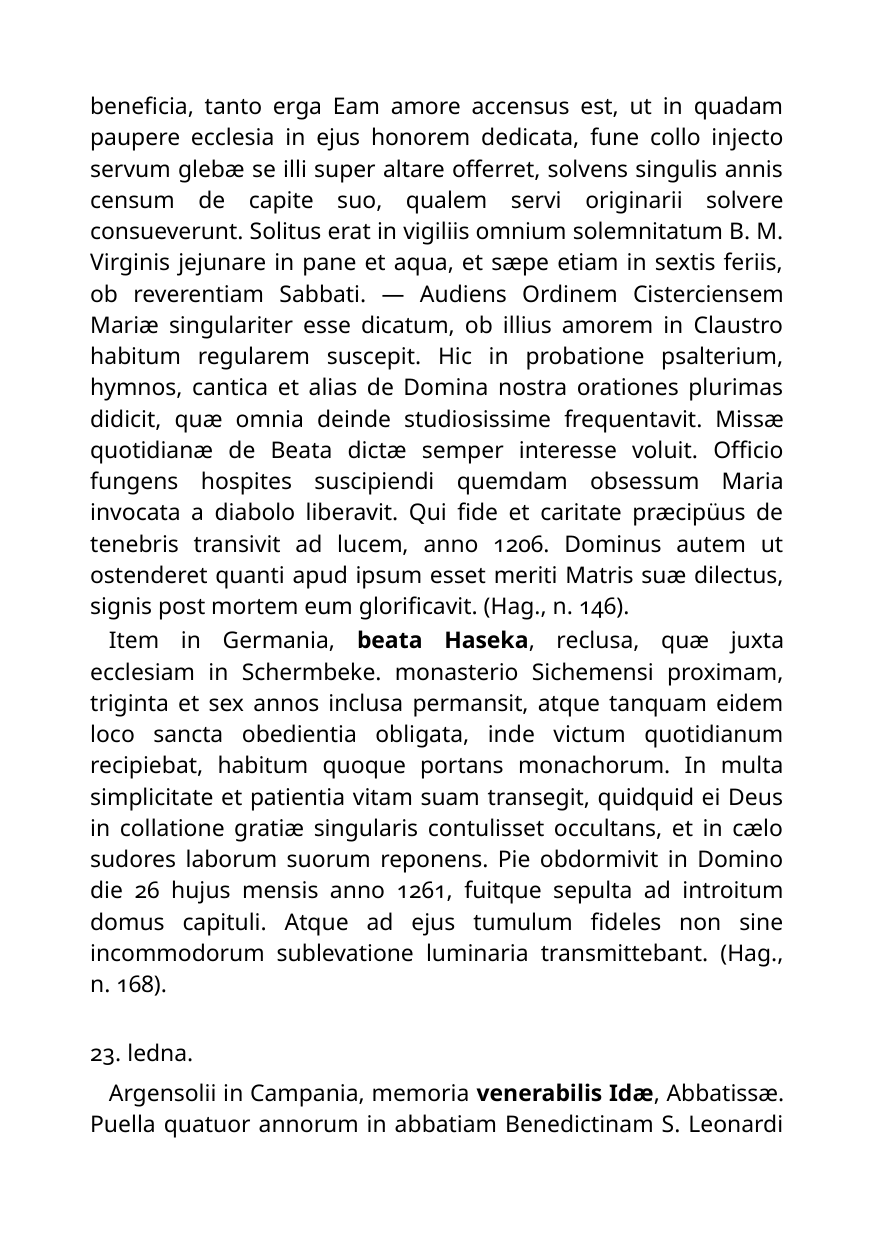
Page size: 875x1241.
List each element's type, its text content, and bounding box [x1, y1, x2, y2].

text Argensolii in Campania, memoria venerabilis Idæ, Abbatissæ. Puella quatuor annorum in abbatiam Benedictinam S. Leonardi [90, 1077, 784, 1139]
text 23. ledna. [90, 1037, 784, 1068]
text beneficia, tanto erga Eam amore accensus est, ut in quadam paupere ecclesia in ejus honorem dedicata, fune collo injecto servum glebæ se illi super altare offerret, solvens singulis annis censum de capite suo, qualem servi originarii solvere consueverunt. Solitus erat in vigiliis omnium solemnitatum B. M. Virginis jejunare in pane et aqua, et sæpe etiam in sextis feriis, ob reverentiam Sabbati. — Audiens Ordinem Cisterciensem Mariæ singulariter esse dicatum, ob illius amorem in Claustro habitum regularem suscepit. Hic in probatione psalterium, hymnos, cantica et alias de Domina nostra orationes plurimas didicit, quæ omnia deinde studio­sissime frequentavit. Missæ quotidianæ de Beata dictæ semper interesse voluit. Officio fungens hospites suscipiendi quemdam obsessum Maria invocata a diabolo liberavit. Qui fide et caritate præcipüus de tenebris transivit ad lucem, anno 1206. Dominus autem ut ostenderet quanti apud ipsum esset meriti Matris suæ dilectus, signis post mortem eum glorificavit. (Hag., n. 146). [90, 90, 784, 621]
text Item in Germania, beata Haseka, reclusa, quæ juxta ecclesiam in Schermbeke. monasterio Sichemensi proximam, triginta et sex annos inclusa permansit, atque tanquam eidem loco sancta obedientia obligata, inde victum quotidianum recipiebat, habitum quoque portans monachorum. In multa simplicitate et patientia vitam suam transegit, quidquid ei Deus in collatione gratiæ singularis contulisset occultans, et in cælo sudores laborum suorum reponens. Pie obdormivit in Domino die 26 hujus mensis anno 1261, fuitque sepulta ad introitum domus capituli. Atque ad ejus tumulum fideles non sine incommodorum sublevatione luminaria transmittebant. (Hag., n. 168). [90, 624, 784, 999]
